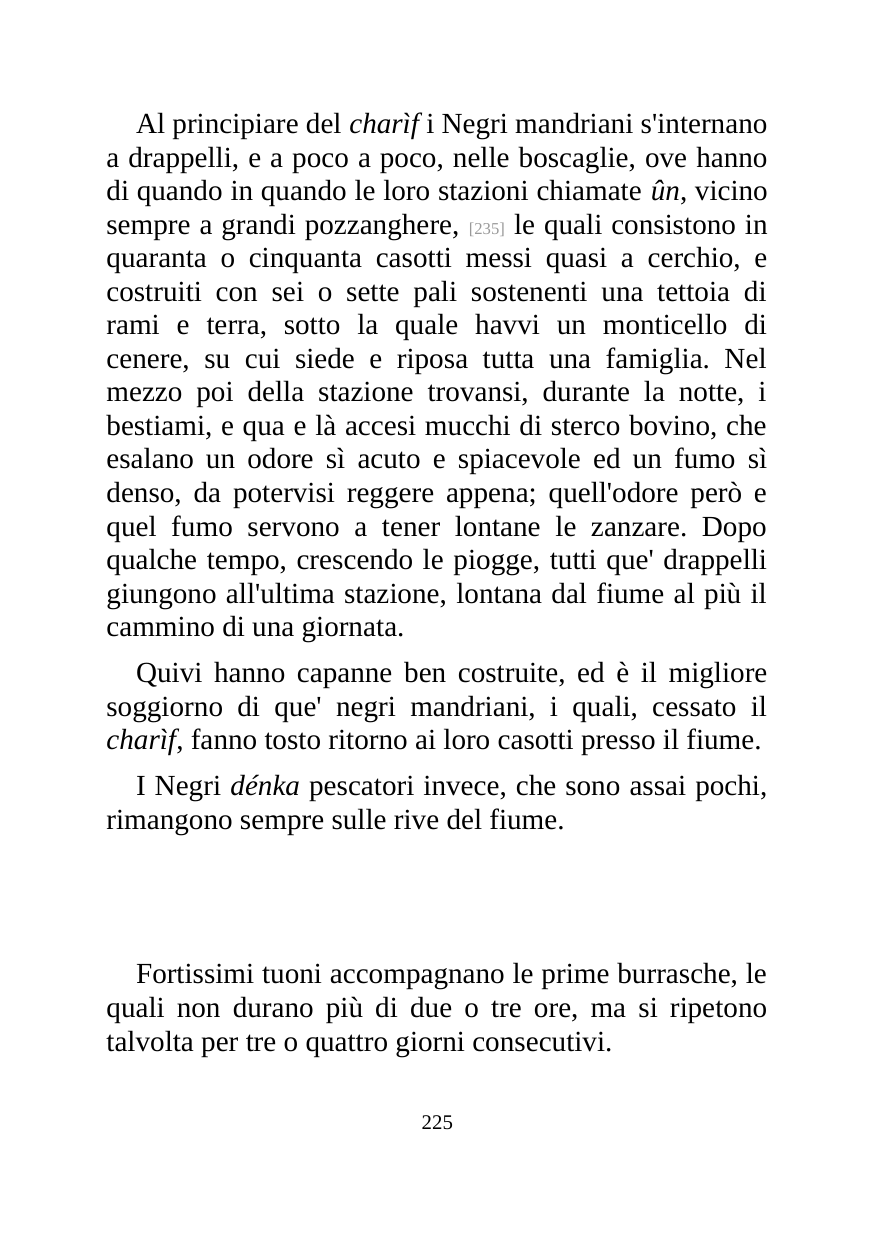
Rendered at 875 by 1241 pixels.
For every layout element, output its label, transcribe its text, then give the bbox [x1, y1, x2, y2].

text I Negri dénka pescatori invece, che sono assai pochi, rimangono sempre sulle rive del fiume. [106, 768, 768, 836]
text Quivi hanno capanne ben costruite, ed è il migliore soggiorno di que' negri mandriani, i quali, cessato il charìf, fanno tosto ritorno ai loro casotti presso il fiume. [106, 655, 768, 756]
text Al principiare del charìf i Negri mandriani s'internano a drappelli, e a poco a poco, nelle boscaglie, ove hanno di quando in quando le loro stazioni chiamate ûn, vicino sempre a grandi pozzanghere, [235] le quali consistono in quaranta o cinquanta casotti messi quasi a cerchio, e costruiti con sei o sette pali sostenenti una tettoia di rami e terra, sotto la quale havvi un monticello di cenere, su cui siede e riposa tutta una famiglia. Nel mezzo poi della stazione trovansi, durante la notte, i bestiami, e qua e là accesi mucchi di sterco bovino, che esalano un odore sì acuto e spiacevole ed un fumo sì denso, da potervisi reggere appena; quell'odore però e quel fumo servono a tener lontane le zanzare. Dopo qualche tempo, crescendo le piogge, tutti que' drappelli giungono all'ultima stazione, lontana dal fiume al più il cammino di una giornata. [106, 106, 768, 643]
text Fortissimi tuoni accompagnano le prime burrasche, le quali non durano più di due o tre ore, ma si ripetono talvolta per tre o quattro giorni consecutivi. [106, 957, 768, 1057]
